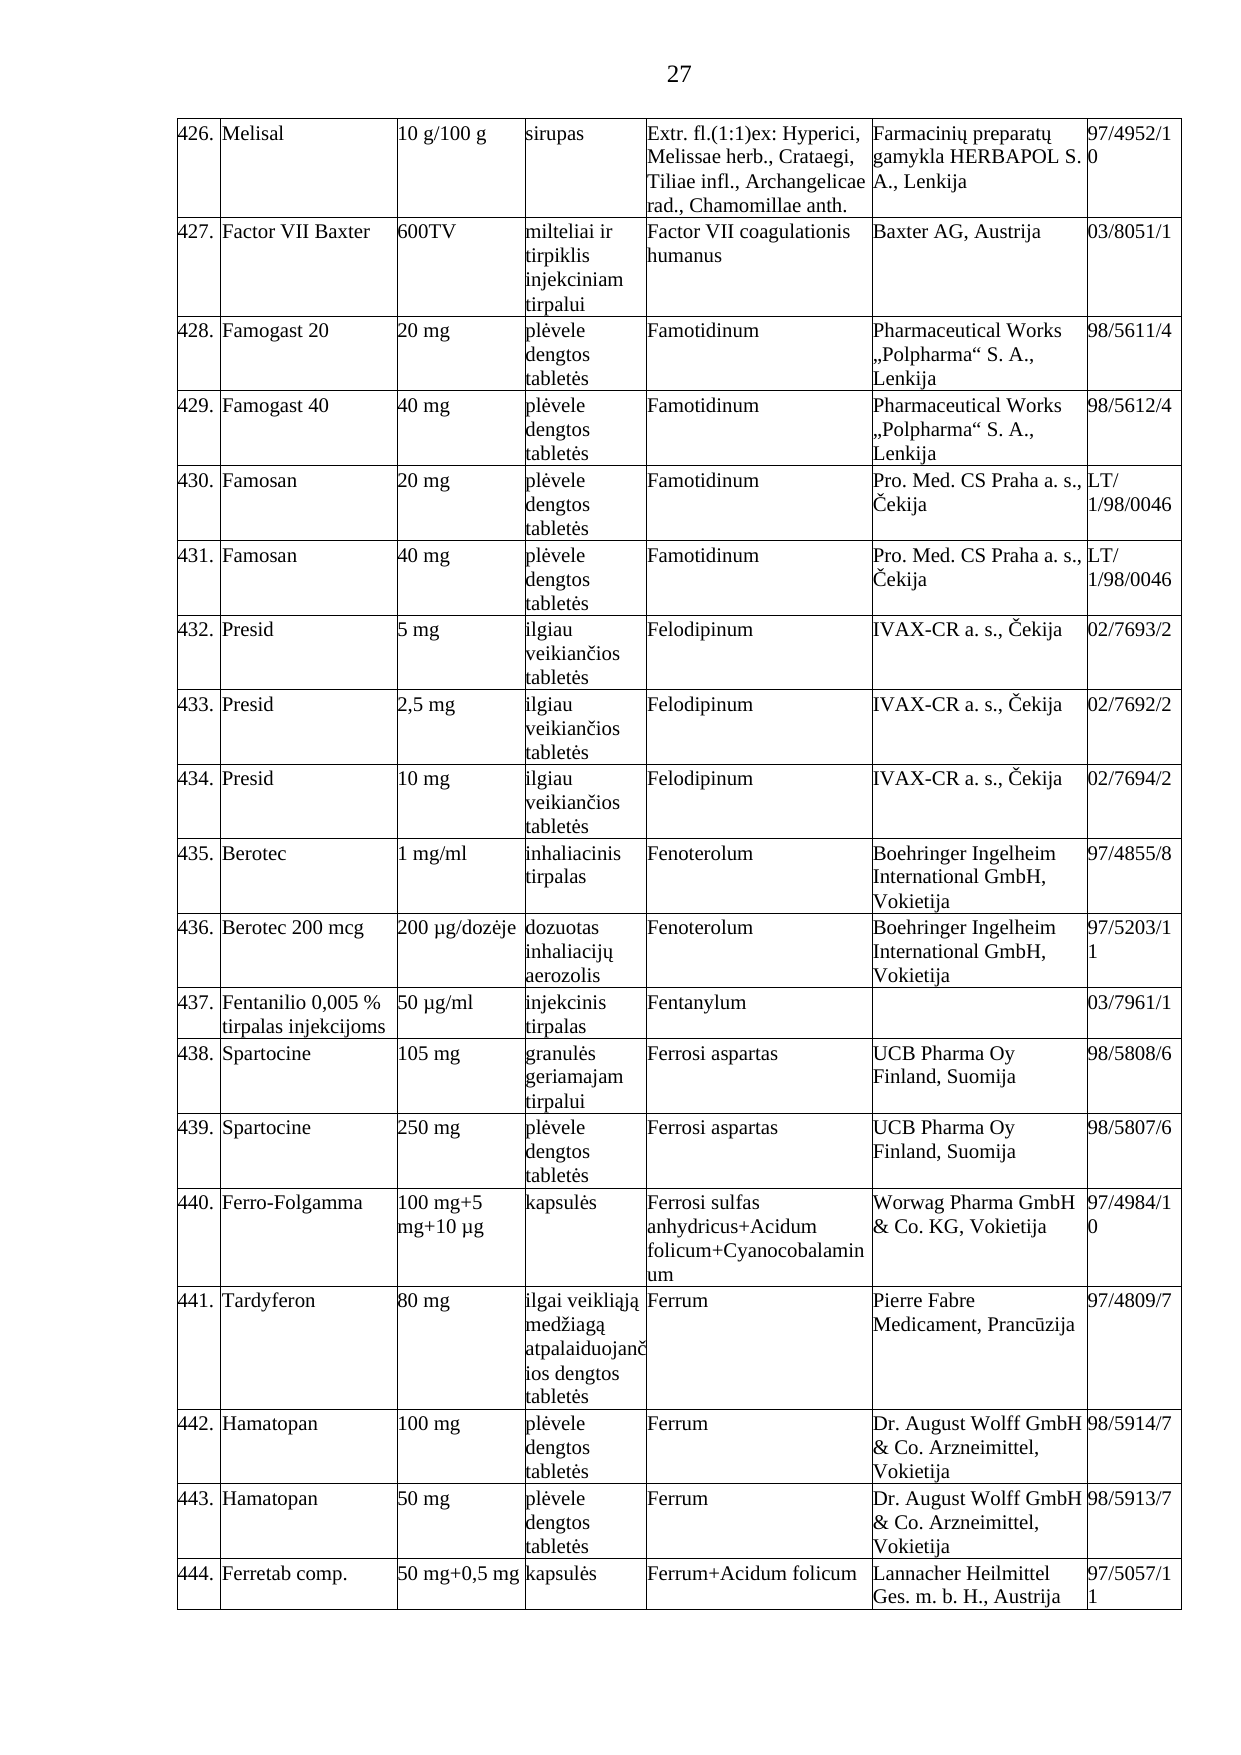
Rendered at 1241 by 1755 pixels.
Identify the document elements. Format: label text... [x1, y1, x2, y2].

table_cell Famosan [221, 541, 397, 615]
table_cell Pharmaceutical Works „Polpharma“ S. A., Lenkija [873, 391, 1087, 465]
table_cell 40 mg [398, 391, 525, 465]
table_cell Famogast 20 [221, 317, 397, 390]
table_cell Fentanilio 0,005 % tirpalas injekcijoms [221, 988, 397, 1038]
table_cell 97/4952/10 [1088, 119, 1181, 217]
table_cell Spartocine [221, 1114, 397, 1187]
table_cell 444. [178, 1559, 220, 1608]
table_cell 98/5611/4 [1088, 317, 1181, 390]
table_cell kapsulės [526, 1189, 646, 1286]
table_cell 97/5203/11 [1088, 914, 1181, 987]
table_cell 441. [178, 1287, 220, 1408]
table_cell 98/5808/6 [1088, 1039, 1181, 1113]
table_cell Felodipinum [647, 690, 872, 764]
table_cell Famotidinum [647, 317, 872, 390]
table_cell 427. [178, 218, 220, 316]
table_cell Pro. Med. CS Praha a. s., Čekija [873, 466, 1087, 540]
table_cell 436. [178, 914, 220, 987]
table_cell 03/7961/1 [1088, 988, 1181, 1038]
table_cell Ferro-Folgamma [221, 1189, 397, 1286]
table_cell 437. [178, 988, 220, 1038]
table_cell 20 mg [398, 466, 525, 540]
table_cell Berotec 200 mcg [221, 914, 397, 987]
table_cell 428. [178, 317, 220, 390]
table_cell plėvele dengtos tabletės [526, 541, 646, 615]
table_cell 100 mg [398, 1410, 525, 1483]
table_cell Baxter AG, Austrija [873, 218, 1087, 316]
table_cell 50 mg [398, 1484, 525, 1558]
table_cell 98/5914/7 [1088, 1410, 1181, 1483]
table_cell injekcinis tirpalas [526, 988, 646, 1038]
table_cell Pro. Med. CS Praha a. s., Čekija [873, 541, 1087, 615]
table_cell ilgiau veikiančios tabletės [526, 616, 646, 689]
table_cell UCB Pharma Oy Finland, Suomija [873, 1039, 1087, 1113]
table_cell Fenoterolum [647, 839, 872, 913]
table_cell Famogast 40 [221, 391, 397, 465]
table_cell Famotidinum [647, 466, 872, 540]
table_cell 02/7693/2 [1088, 616, 1181, 689]
table_cell Dr. August Wolff GmbH & Co. Arzneimittel, Vokietija [873, 1484, 1087, 1558]
table_cell Ferrosi sulfas anhydricus+Acidum folicum+Cyanocobalaminum [647, 1189, 872, 1286]
table_cell 434. [178, 765, 220, 838]
table_cell Lannacher Heilmittel Ges. m. b. H., Austrija [873, 1559, 1087, 1608]
table_cell Ferrum+Acidum folicum [647, 1559, 872, 1608]
table_cell 97/4855/8 [1088, 839, 1181, 913]
table_cell granulės geriamajam tirpalui [526, 1039, 646, 1113]
table_cell Factor VII Baxter [221, 218, 397, 316]
table_cell Ferrum [647, 1410, 872, 1483]
table_cell Felodipinum [647, 765, 872, 838]
table_cell ilgiau veikiančios tabletės [526, 690, 646, 764]
table_cell 431. [178, 541, 220, 615]
table_cell plėvele dengtos tabletės [526, 391, 646, 465]
table_cell Fenoterolum [647, 914, 872, 987]
table_cell ilgiau veikiančios tabletės [526, 765, 646, 838]
table_cell Famotidinum [647, 391, 872, 465]
table_cell milteliai ir tirpiklis injekciniam tirpalui [526, 218, 646, 316]
table_cell 97/5057/11 [1088, 1559, 1181, 1608]
table_cell 435. [178, 839, 220, 913]
table_cell Famotidinum [647, 541, 872, 615]
table_cell 97/4809/7 [1088, 1287, 1181, 1408]
table_cell 250 mg [398, 1114, 525, 1187]
table_cell 50 µg/ml [398, 988, 525, 1038]
table_cell 426. [178, 119, 220, 217]
table_cell sirupas [526, 119, 646, 217]
table_cell Extr. fl.(1:1)ex: Hyperici, Melissae herb., Crataegi, Tiliae infl., Archangelicae rad., Chamomillae anth. [647, 119, 872, 217]
table_cell Factor VII coagulationis humanus [647, 218, 872, 316]
table_cell Ferrum [647, 1287, 872, 1408]
table_cell 433. [178, 690, 220, 764]
table_cell inhaliacinis tirpalas [526, 839, 646, 913]
table_cell Boehringer Ingelheim International GmbH, Vokietija [873, 914, 1087, 987]
table_cell Pierre Fabre Medicament, Prancūzija [873, 1287, 1087, 1408]
table_cell 432. [178, 616, 220, 689]
table_cell Melisal [221, 119, 397, 217]
table_cell 20 mg [398, 317, 525, 390]
table_cell Felodipinum [647, 616, 872, 689]
table_cell 98/5913/7 [1088, 1484, 1181, 1558]
table_cell Boehringer Ingelheim International GmbH, Vokietija [873, 839, 1087, 913]
table_cell 200 µg/dozėje [398, 914, 525, 987]
table_cell Hamatopan [221, 1410, 397, 1483]
table_cell Spartocine [221, 1039, 397, 1113]
table_cell Ferrum [647, 1484, 872, 1558]
table_cell IVAX-CR a. s., Čekija [873, 616, 1087, 689]
table_cell plėvele dengtos tabletės [526, 1114, 646, 1187]
table_cell Ferrosi aspartas [647, 1039, 872, 1113]
table_cell Berotec [221, 839, 397, 913]
table_cell plėvele dengtos tabletės [526, 1484, 646, 1558]
table_cell Pharmaceutical Works „Polpharma“ S. A., Lenkija [873, 317, 1087, 390]
table_cell Famosan [221, 466, 397, 540]
table_cell 02/7694/2 [1088, 765, 1181, 838]
table_cell IVAX-CR a. s., Čekija [873, 765, 1087, 838]
table_cell dozuotas inhaliacijų aerozolis [526, 914, 646, 987]
table_cell 430. [178, 466, 220, 540]
table_cell 443. [178, 1484, 220, 1558]
table_cell 80 mg [398, 1287, 525, 1408]
table_cell Dr. August Wolff GmbH & Co. Arzneimittel, Vokietija [873, 1410, 1087, 1483]
table_cell Hamatopan [221, 1484, 397, 1558]
table_cell Ferrosi aspartas [647, 1114, 872, 1187]
table_cell 2,5 mg [398, 690, 525, 764]
table_cell 03/8051/1 [1088, 218, 1181, 316]
table_cell 10 mg [398, 765, 525, 838]
table_cell Ferretab comp. [221, 1559, 397, 1608]
table_cell Worwag Pharma GmbH & Co. KG, Vokietija [873, 1189, 1087, 1286]
table_cell 105 mg [398, 1039, 525, 1113]
table_cell 50 mg+0,5 mg [398, 1559, 525, 1608]
table_cell UCB Pharma Oy Finland, Suomija [873, 1114, 1087, 1187]
table_cell Presid [221, 690, 397, 764]
table_cell LT/1/98/0046 [1088, 466, 1181, 540]
table_cell 5 mg [398, 616, 525, 689]
table_cell 98/5807/6 [1088, 1114, 1181, 1187]
table_cell 10 g/100 g [398, 119, 525, 217]
table_cell 429. [178, 391, 220, 465]
table_cell plėvele dengtos tabletės [526, 317, 646, 390]
table_cell Fentanylum [647, 988, 872, 1038]
table_cell LT/1/98/0046 [1088, 541, 1181, 615]
table_cell 97/4984/10 [1088, 1189, 1181, 1286]
table_cell Farmacinių preparatų gamykla HERBAPOL S. A., Lenkija [873, 119, 1087, 217]
table_cell kapsulės [526, 1559, 646, 1608]
table_cell ilgai veikliąją medžiagą atpalaiduojančios dengtos tabletės [526, 1287, 646, 1408]
table_cell 1 mg/ml [398, 839, 525, 913]
table_cell [873, 988, 1087, 1038]
table_cell 442. [178, 1410, 220, 1483]
table_cell 40 mg [398, 541, 525, 615]
table_cell plėvele dengtos tabletės [526, 466, 646, 540]
table_cell Presid [221, 616, 397, 689]
table_cell 02/7692/2 [1088, 690, 1181, 764]
table_cell 100 mg+5 mg+10 µg [398, 1189, 525, 1286]
table_cell 440. [178, 1189, 220, 1286]
table_cell 438. [178, 1039, 220, 1113]
table_cell 98/5612/4 [1088, 391, 1181, 465]
table_cell 439. [178, 1114, 220, 1187]
table_cell 600TV [398, 218, 525, 316]
table_cell IVAX-CR a. s., Čekija [873, 690, 1087, 764]
table_cell Presid [221, 765, 397, 838]
table_cell Tardyferon [221, 1287, 397, 1408]
table_cell plėvele dengtos tabletės [526, 1410, 646, 1483]
